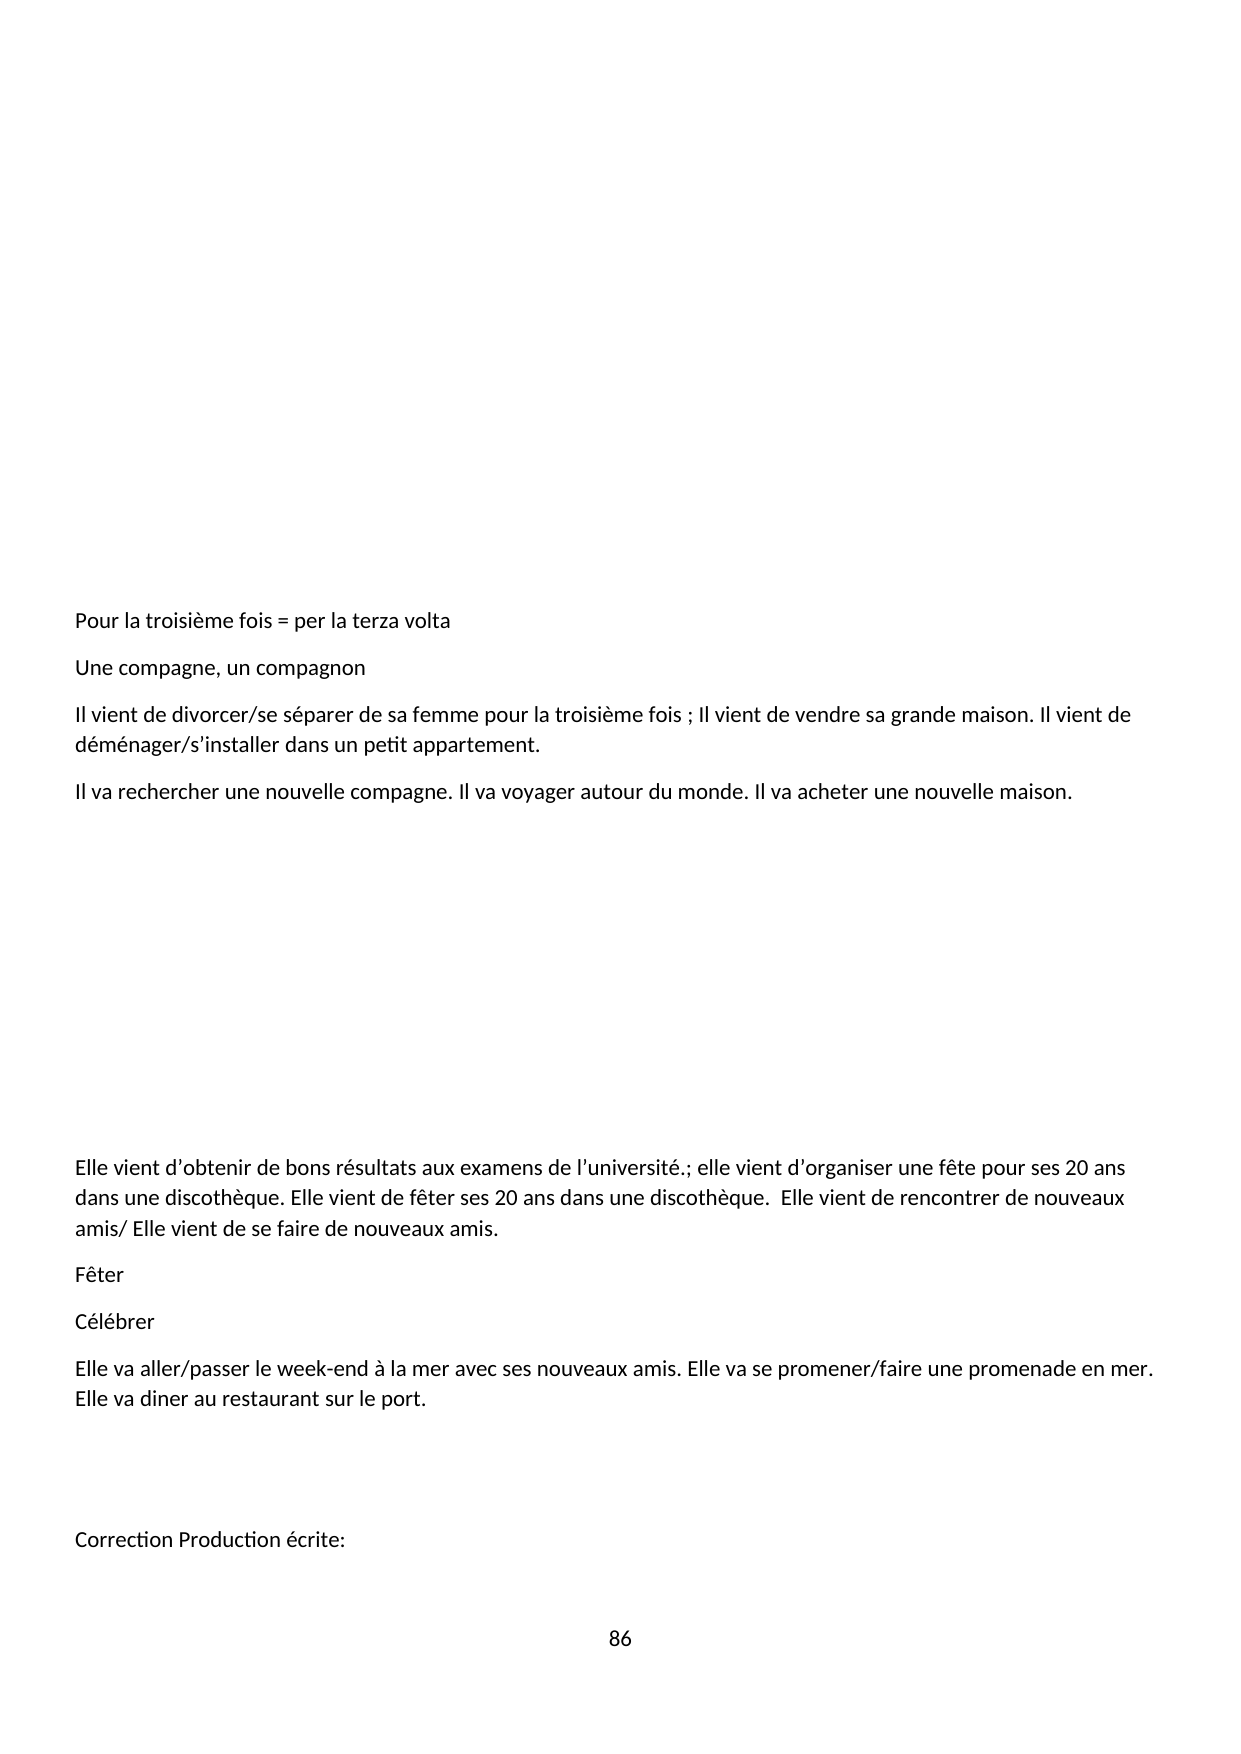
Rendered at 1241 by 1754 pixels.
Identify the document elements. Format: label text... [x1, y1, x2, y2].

text Pour la troisième fois = per la terza volta [75, 607, 1165, 634]
text Fêter [75, 1261, 1165, 1288]
text Une compagne, un compagnon [75, 653, 1165, 681]
text Il va rechercher une nouvelle compagne. Il va voyager autour du monde. Il va acheter une nouvelle maison. [75, 777, 1165, 805]
text Elle vient d’obtenir de bons résultats aux examens de l’université.; elle vient d’organiser une fête pour ses 20 ans dans une discothèque. Elle vient de fêter ses 20 ans dans une discothèque. Elle vient de rencontrer de nouveaux amis/ Elle vient de se faire de nouveaux amis. [75, 1153, 1165, 1242]
text Correction Production écrite: [75, 1525, 1165, 1553]
text Il vient de divorcer/se séparer de sa femme pour la troisième fois ; Il vient de vendre sa grande maison. Il vient de déménager/s’installer dans un petit appartement. [75, 700, 1165, 758]
text Elle va aller/passer le week-end à la mer avec ses nouveaux amis. Elle va se promener/faire une promenade en mer. Elle va diner au restaurant sur le port. [75, 1354, 1165, 1412]
text Célébrer [75, 1307, 1165, 1335]
